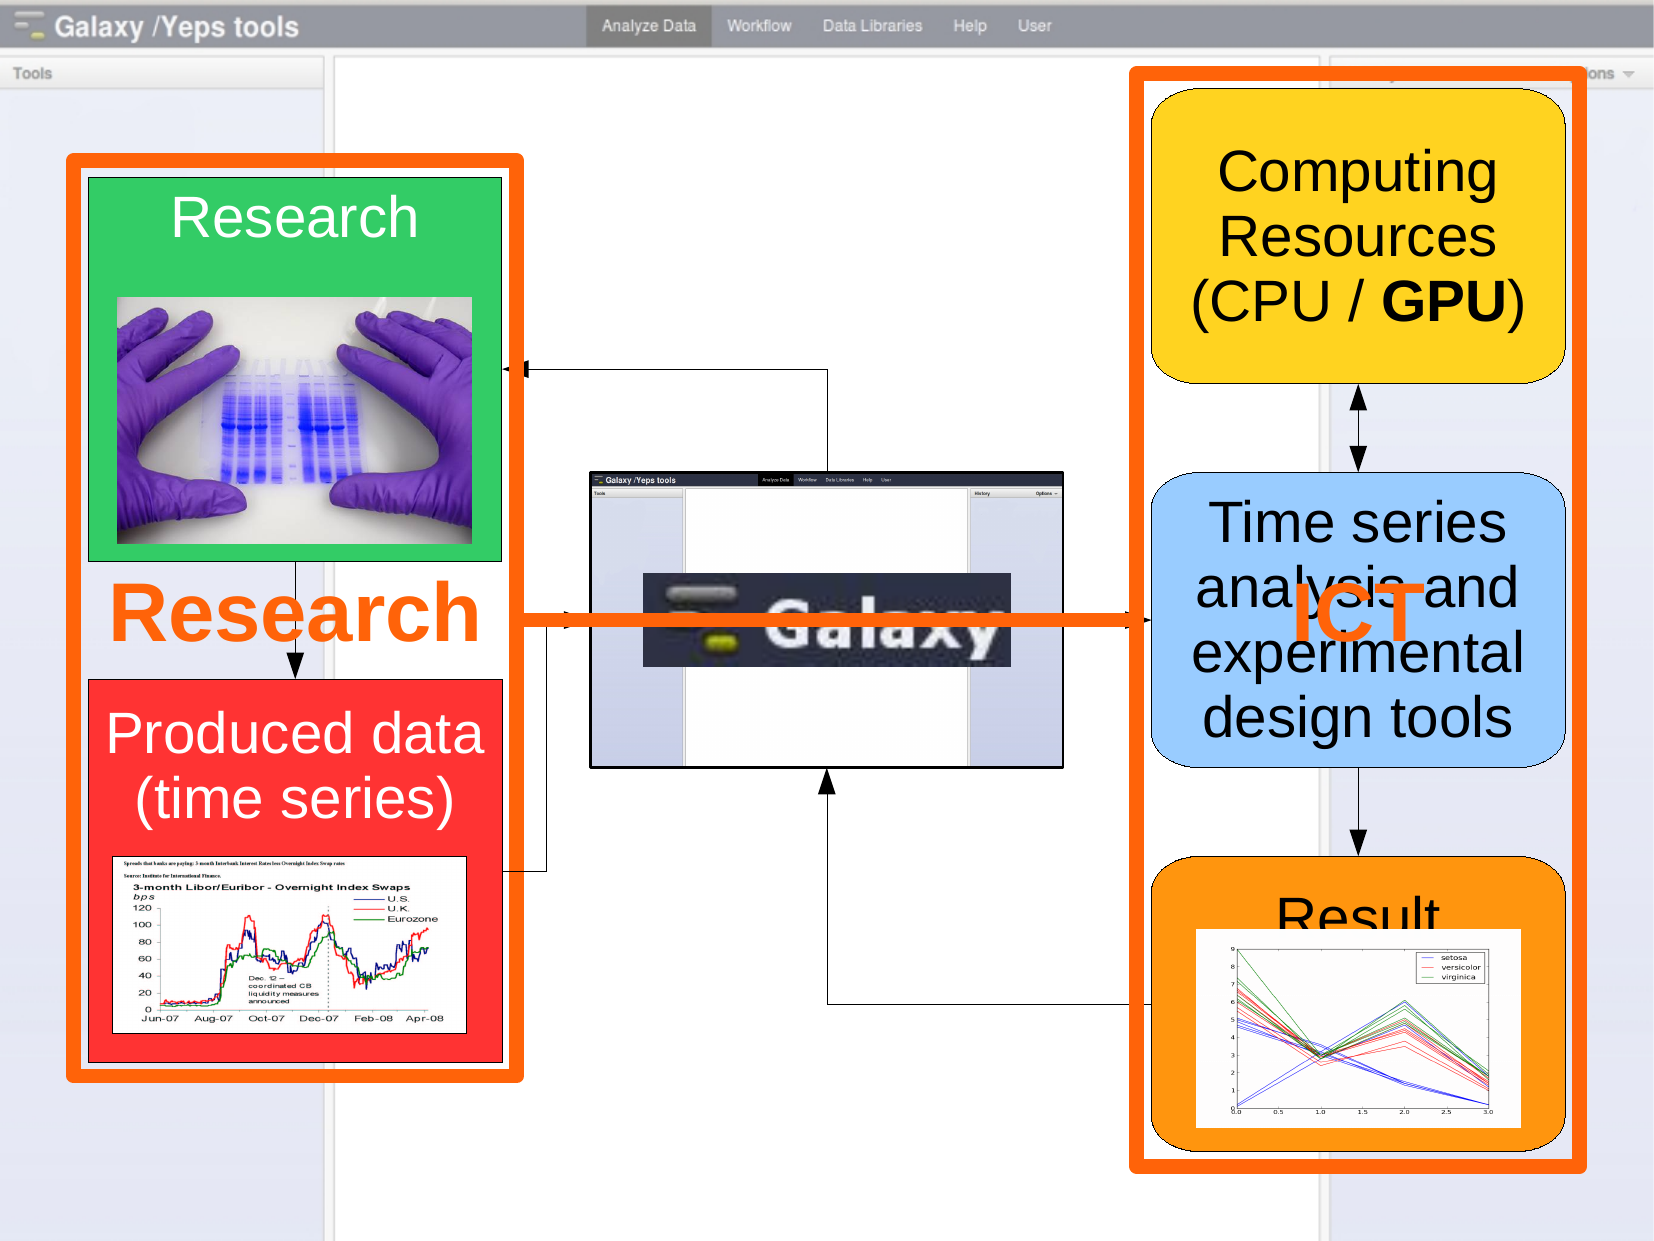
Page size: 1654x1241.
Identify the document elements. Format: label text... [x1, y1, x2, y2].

text_box Computing Resources (CPU / GPU) [1151, 88, 1566, 384]
text_box Research [88, 177, 502, 562]
text_box Research [89, 559, 502, 682]
text_box Time series analysis and experimental design tools [1151, 472, 1566, 768]
picture [0, 0, 1654, 1241]
text_box [590, 472, 1063, 613]
text_box Produced data (time series) [88, 679, 503, 1063]
text_box Result [1151, 856, 1566, 1152]
text_box [590, 627, 1063, 768]
text_box ICT [1152, 559, 1565, 682]
